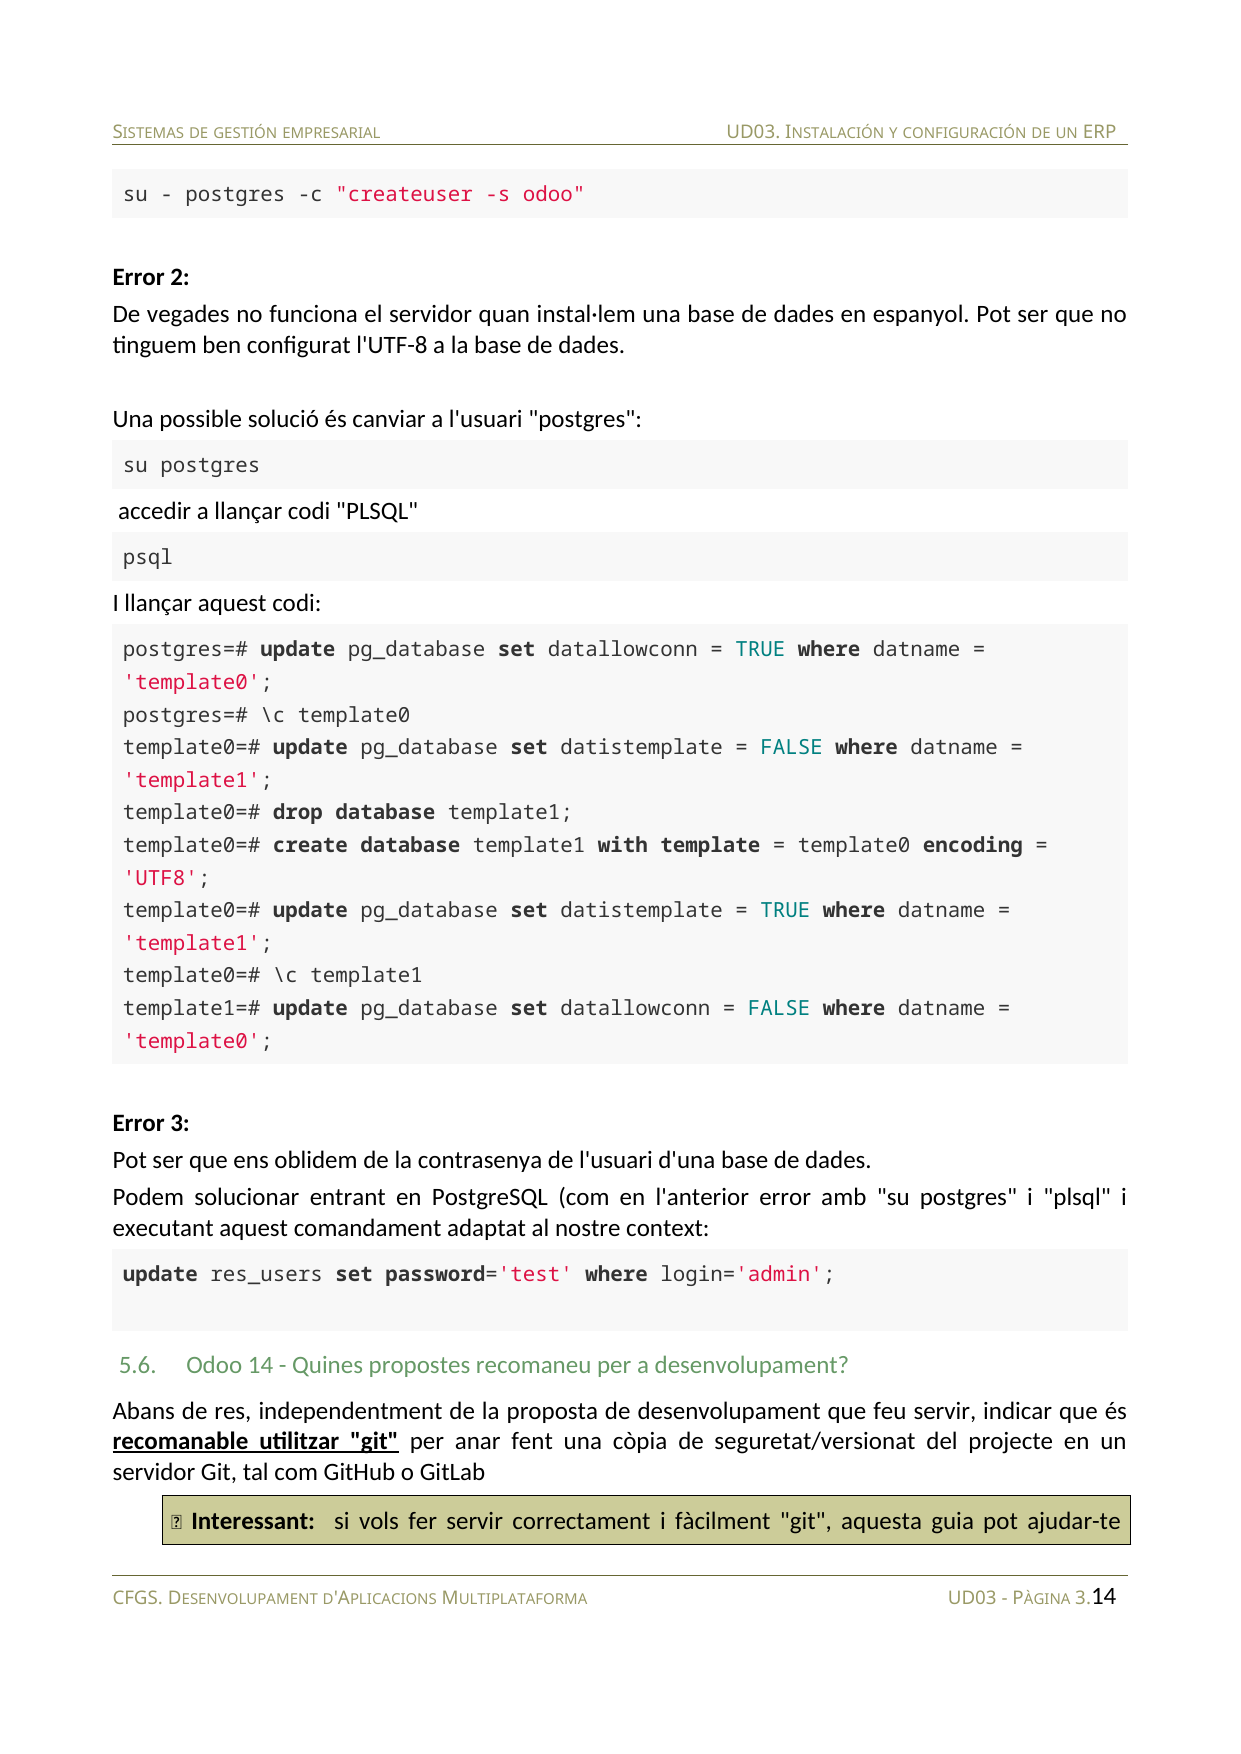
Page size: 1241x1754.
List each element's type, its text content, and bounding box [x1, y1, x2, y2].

table_header su - postgres -c "createuser -s odoo" [112, 169, 1128, 218]
text accedir a llançar codi "PLSQL" [112, 495, 1128, 525]
subtitle Odoo 14 - Quines propostes recomaneu per a desenvolupament? [156, 1350, 1128, 1380]
text I llançar aquest codi: [112, 587, 1128, 618]
text Error 3: [112, 1107, 1128, 1138]
table_header postgres=# update pg_database set datallowconn = TRUE where datname = 'template0'; postgres=# \c template0 template0=# update pg_database set datistemplate = FALSE where datname = 'template1'; template0=# drop database template1; template0=# create database template1 with template = template0 encoding = 'UTF8'; template0=# update pg_database set datistemplate = TRUE where datname = 'template1'; template0=# \c template1 template1=# update pg_database set datallowconn = FALSE where datname = 'template0'; [112, 624, 1128, 1064]
text 💬 Interessant: si vols fer servir correctament i fàcilment "git", aquesta guia pot ajudar-te [163, 1496, 1130, 1544]
text Pot ser que ens oblidem de la contrasenya de l'usuari d'una base de dades. [112, 1144, 1128, 1175]
text Abans de res, independentment de la proposta de desenvolupament que feu servir, indicar que és recomanable utilitzar "git" per anar fent una còpia de seguretat/versionat del projecte en un servidor Git, tal com GitHub o GitLab [112, 1395, 1128, 1487]
text Una possible solució és canviar a l'usuari "postgres": [112, 403, 1128, 433]
table_header psql [112, 532, 1128, 581]
text Podem solucionar entrant en PostgreSQL (com en l'anterior error amb "su postgres" i "plsql" i executant aquest comandament adaptat al nostre context: [112, 1181, 1128, 1242]
text Error 2: [112, 261, 1128, 292]
text De vegades no funciona el servidor quan instal·lem una base de dades en espanyol. Pot ser que no tinguem ben configurat l'UTF-8 a la base de dades. [112, 298, 1128, 359]
table_header su postgres [112, 440, 1128, 489]
table_header update res_users set password='test' where login='admin'; [112, 1249, 1128, 1331]
